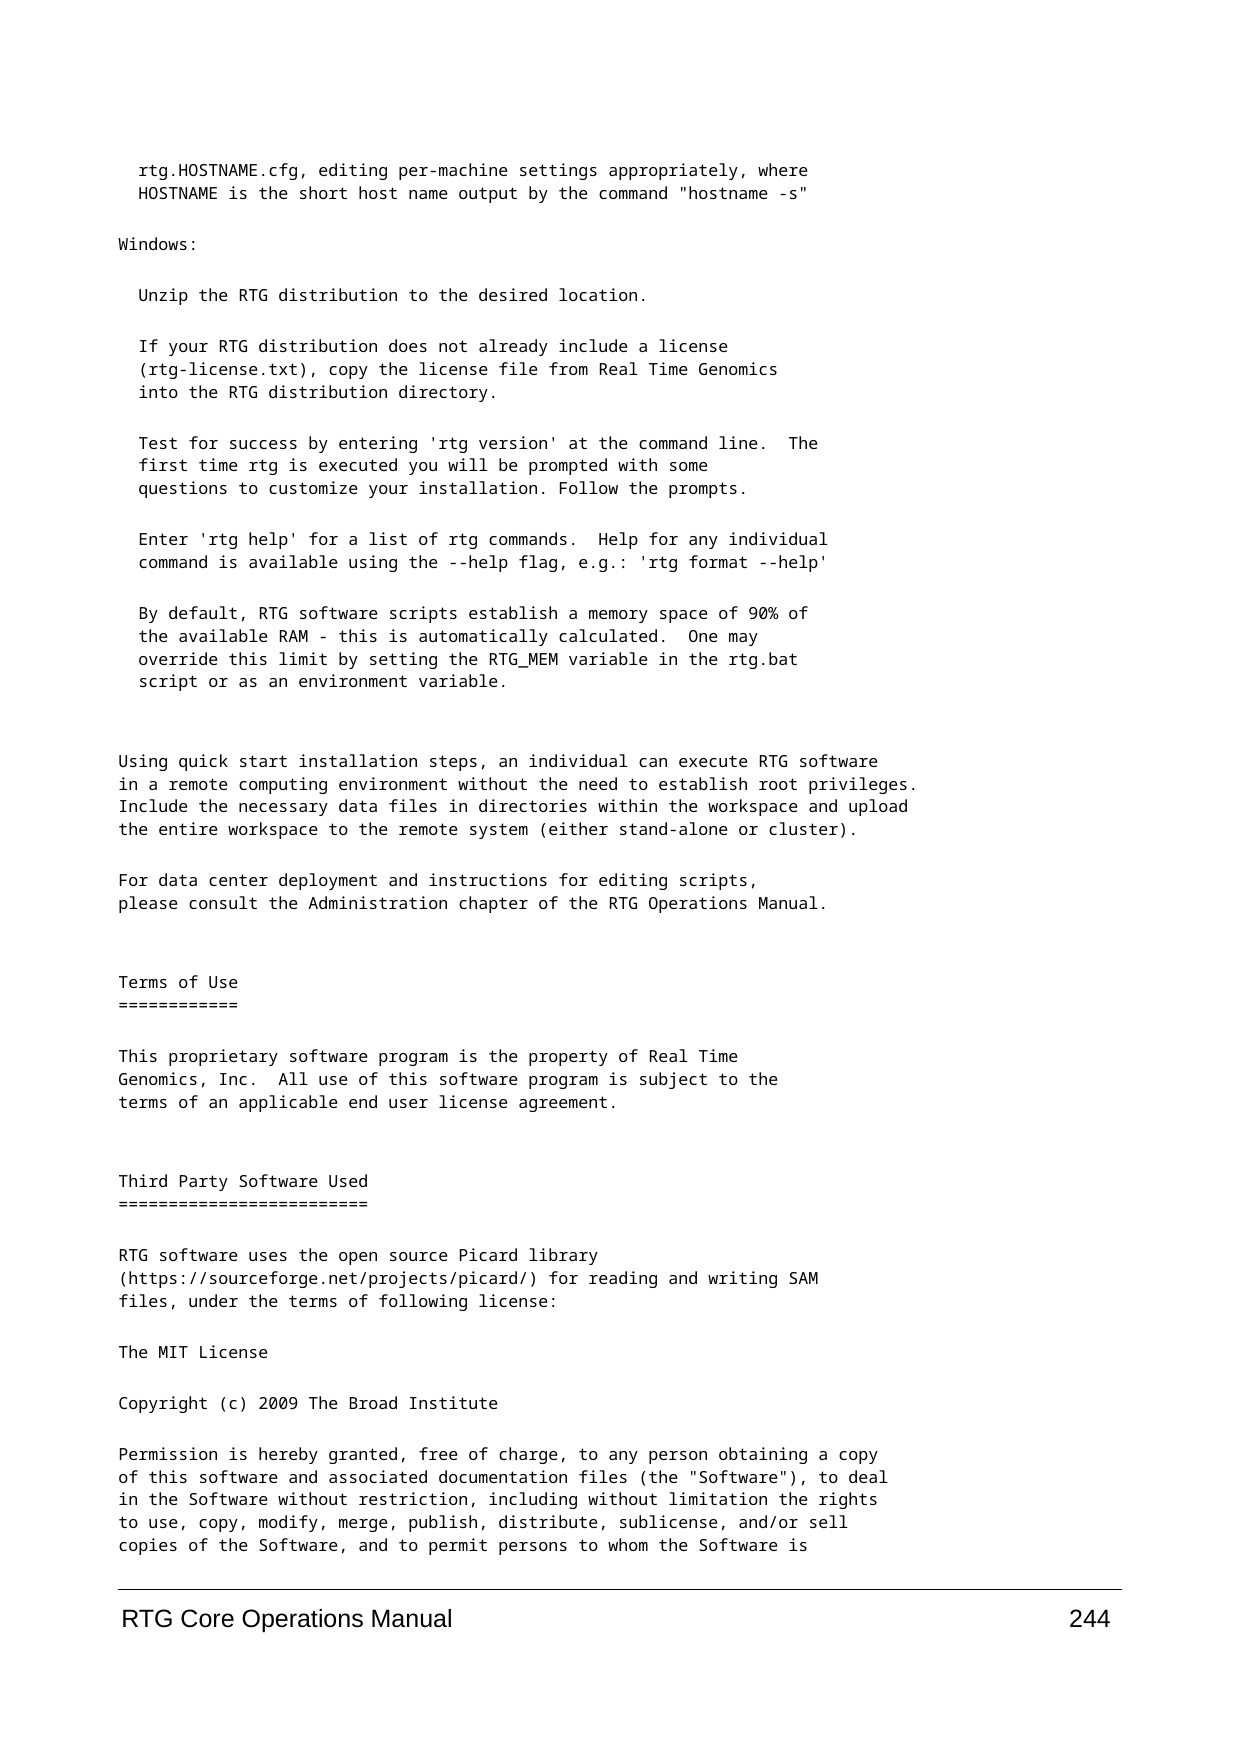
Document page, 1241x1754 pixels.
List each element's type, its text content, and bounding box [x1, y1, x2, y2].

text questions to customize your installation. Follow the prompts. [118, 477, 1122, 499]
text HOSTNAME is the short host name output by the command "hostname -s" [118, 181, 1122, 204]
text Unzip the RTG distribution to the desired location. [118, 284, 1122, 306]
text ========================= [118, 1193, 1122, 1215]
text please consult the Administration chapter of the RTG Operations Manual. [118, 891, 1122, 914]
text Permission is hereby granted, free of charge, to any person obtaining a copy [118, 1443, 1122, 1465]
text (rtg-license.txt), copy the license file from Real Time Genomics [118, 357, 1122, 380]
text in a remote computing environment without the need to establish root privileges. [118, 772, 1122, 795]
text RTG software uses the open source Picard library [118, 1244, 1122, 1266]
text If your RTG distribution does not already include a license [118, 335, 1122, 357]
text to use, copy, modify, merge, publish, distribute, sublicense, and/or sell [118, 1511, 1122, 1533]
text For data center deployment and instructions for editing scripts, [118, 869, 1122, 891]
text Terms of Use [118, 971, 1122, 994]
text Genomics, Inc. All use of this software program is subject to the [118, 1068, 1122, 1090]
text in the Software without restriction, including without limitation the rights [118, 1488, 1122, 1511]
text into the RTG distribution directory. [118, 380, 1122, 403]
text rtg.HOSTNAME.cfg, editing per-machine settings appropriately, where [118, 159, 1122, 181]
text Include the necessary data files in directories within the workspace and upload [118, 795, 1122, 818]
text Using quick start installation steps, an individual can execute RTG software [118, 749, 1122, 772]
text copies of the Software, and to permit persons to whom the Software is [118, 1533, 1122, 1556]
text ============ [118, 994, 1122, 1016]
text Copyright (c) 2009 The Broad Institute [118, 1391, 1122, 1414]
text This proprietary software program is the property of Real Time [118, 1045, 1122, 1068]
text first time rtg is executed you will be prompted with some [118, 454, 1122, 477]
text The MIT License [118, 1340, 1122, 1363]
text Test for success by entering 'rtg version' at the command line. The [118, 431, 1122, 454]
text the available RAM - this is automatically calculated. One may [118, 624, 1122, 647]
text Windows: [118, 232, 1122, 255]
text script or as an environment variable. [118, 670, 1122, 693]
text (https://sourceforge.net/projects/picard/) for reading and writing SAM [118, 1266, 1122, 1289]
text Third Party Software Used [118, 1170, 1122, 1193]
text override this limit by setting the RTG_MEM variable in the rtg.bat [118, 647, 1122, 670]
text command is available using the --help flag, e.g.: 'rtg format --help' [118, 551, 1122, 573]
text files, under the terms of following license: [118, 1289, 1122, 1312]
text the entire workspace to the remote system (either stand-alone or cluster). [118, 818, 1122, 840]
text terms of an applicable end user license agreement. [118, 1090, 1122, 1113]
text By default, RTG software scripts establish a memory space of 90% of [118, 602, 1122, 624]
text of this software and associated documentation files (the "Software"), to deal [118, 1465, 1122, 1488]
text Enter 'rtg help' for a list of rtg commands. Help for any individual [118, 528, 1122, 551]
